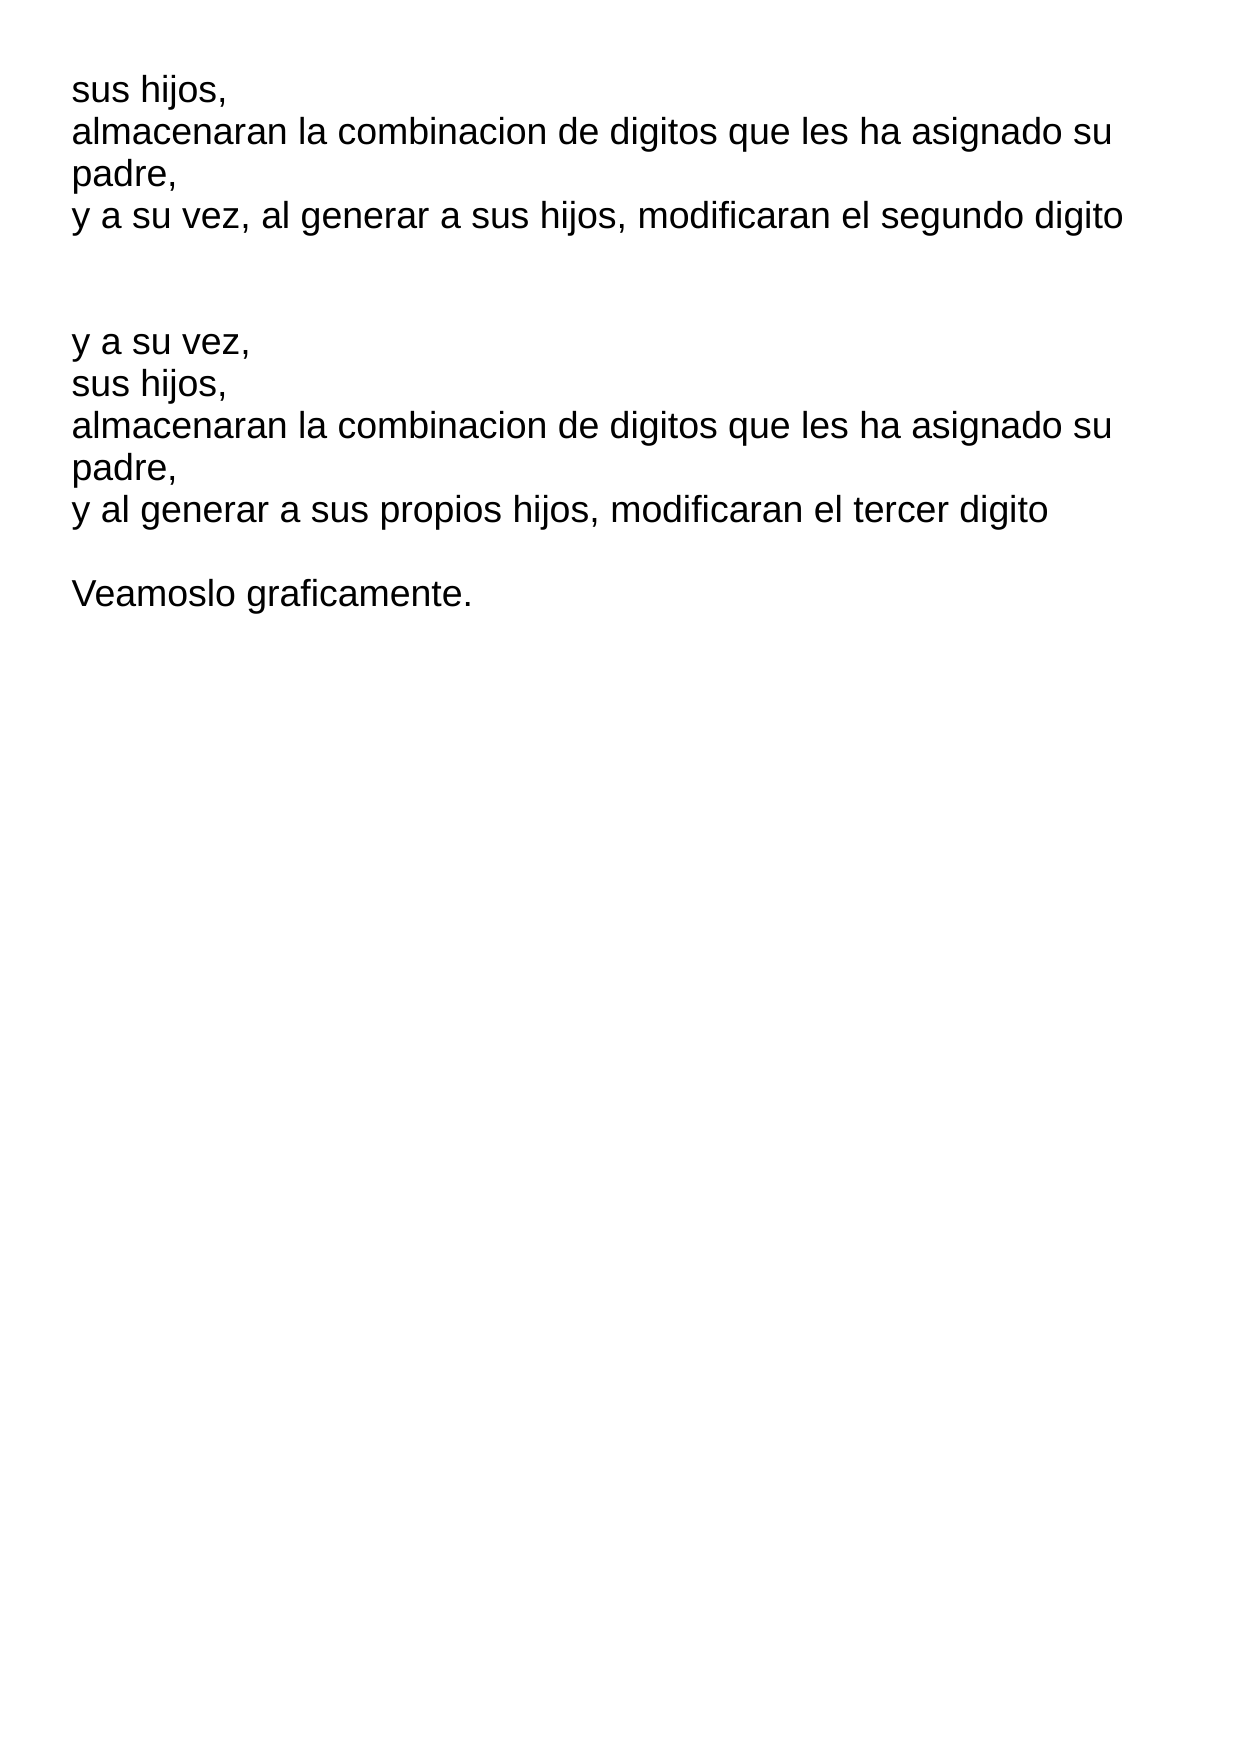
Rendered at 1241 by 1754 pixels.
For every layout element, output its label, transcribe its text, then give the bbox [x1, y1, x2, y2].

text_box sus hijos, almacenaran la combinacion de digitos que les ha asignado su padre, y a su vez, al generar a sus hijos, modificaran el segundo digito y a su vez, sus hijos, almacenaran la combinacion de digitos que les ha asignado su padre, y al generar a sus propios hijos, modificaran el tercer digito Veamoslo graficamente. [56, 60, 1182, 664]
